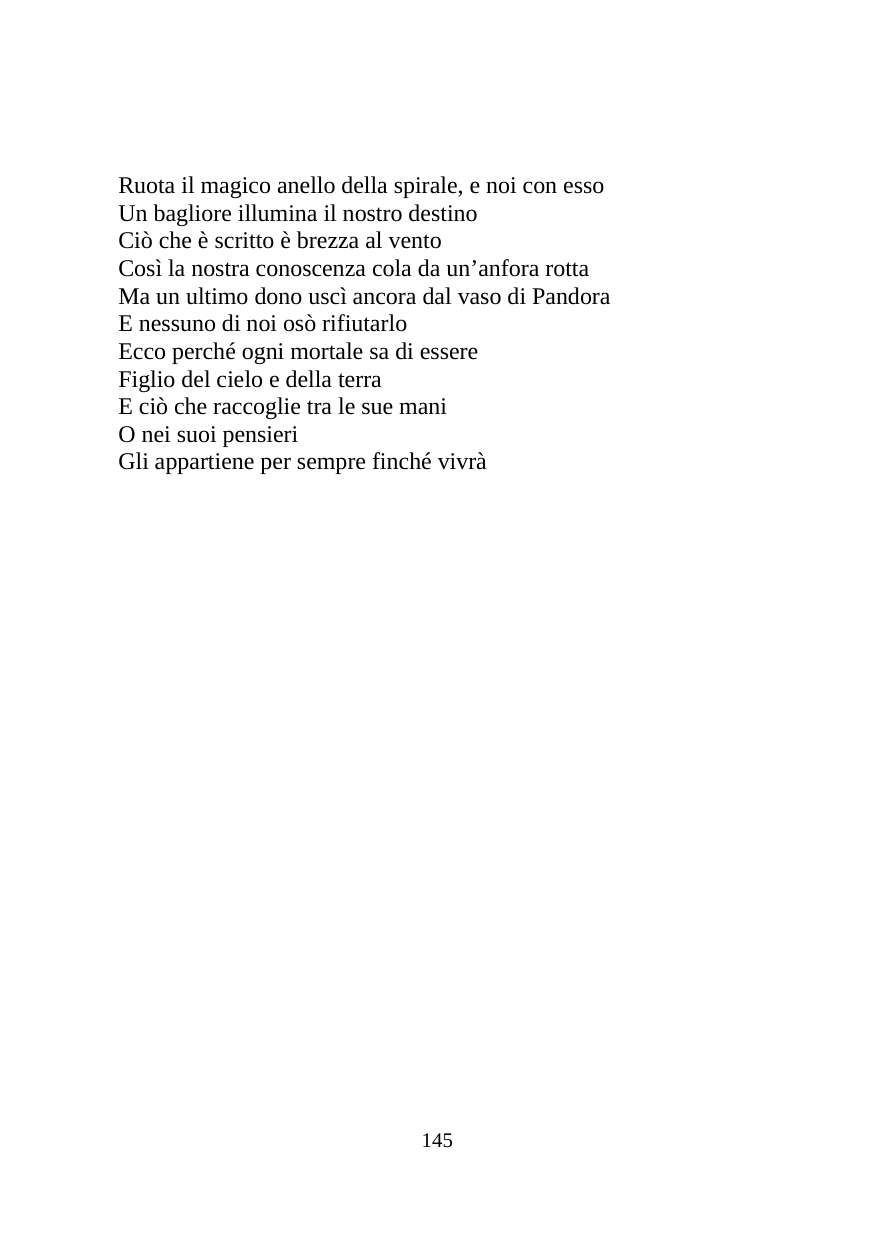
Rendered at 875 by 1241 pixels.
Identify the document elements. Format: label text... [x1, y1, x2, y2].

text E ciò che raccoglie tra le sue mani [88, 392, 786, 420]
text Ruota il magico anello della spirale, e noi con esso [88, 171, 786, 199]
text Ma un ultimo dono uscì ancora dal vaso di Pandora [88, 282, 786, 309]
text O nei suoi pensieri [88, 420, 786, 447]
text Ciò che è scritto è brezza al vento [88, 227, 786, 254]
text Un bagliore illumina il nostro destino [88, 199, 786, 227]
text Ecco perché ogni mortale sa di essere [88, 337, 786, 364]
text Così la nostra conoscenza cola da un’anfora rotta [88, 254, 786, 282]
text Figlio del cielo e della terra [88, 364, 786, 392]
text E nessuno di noi osò rifiutarlo [88, 309, 786, 337]
text Gli appartiene per sempre finché vivrà [88, 447, 786, 475]
